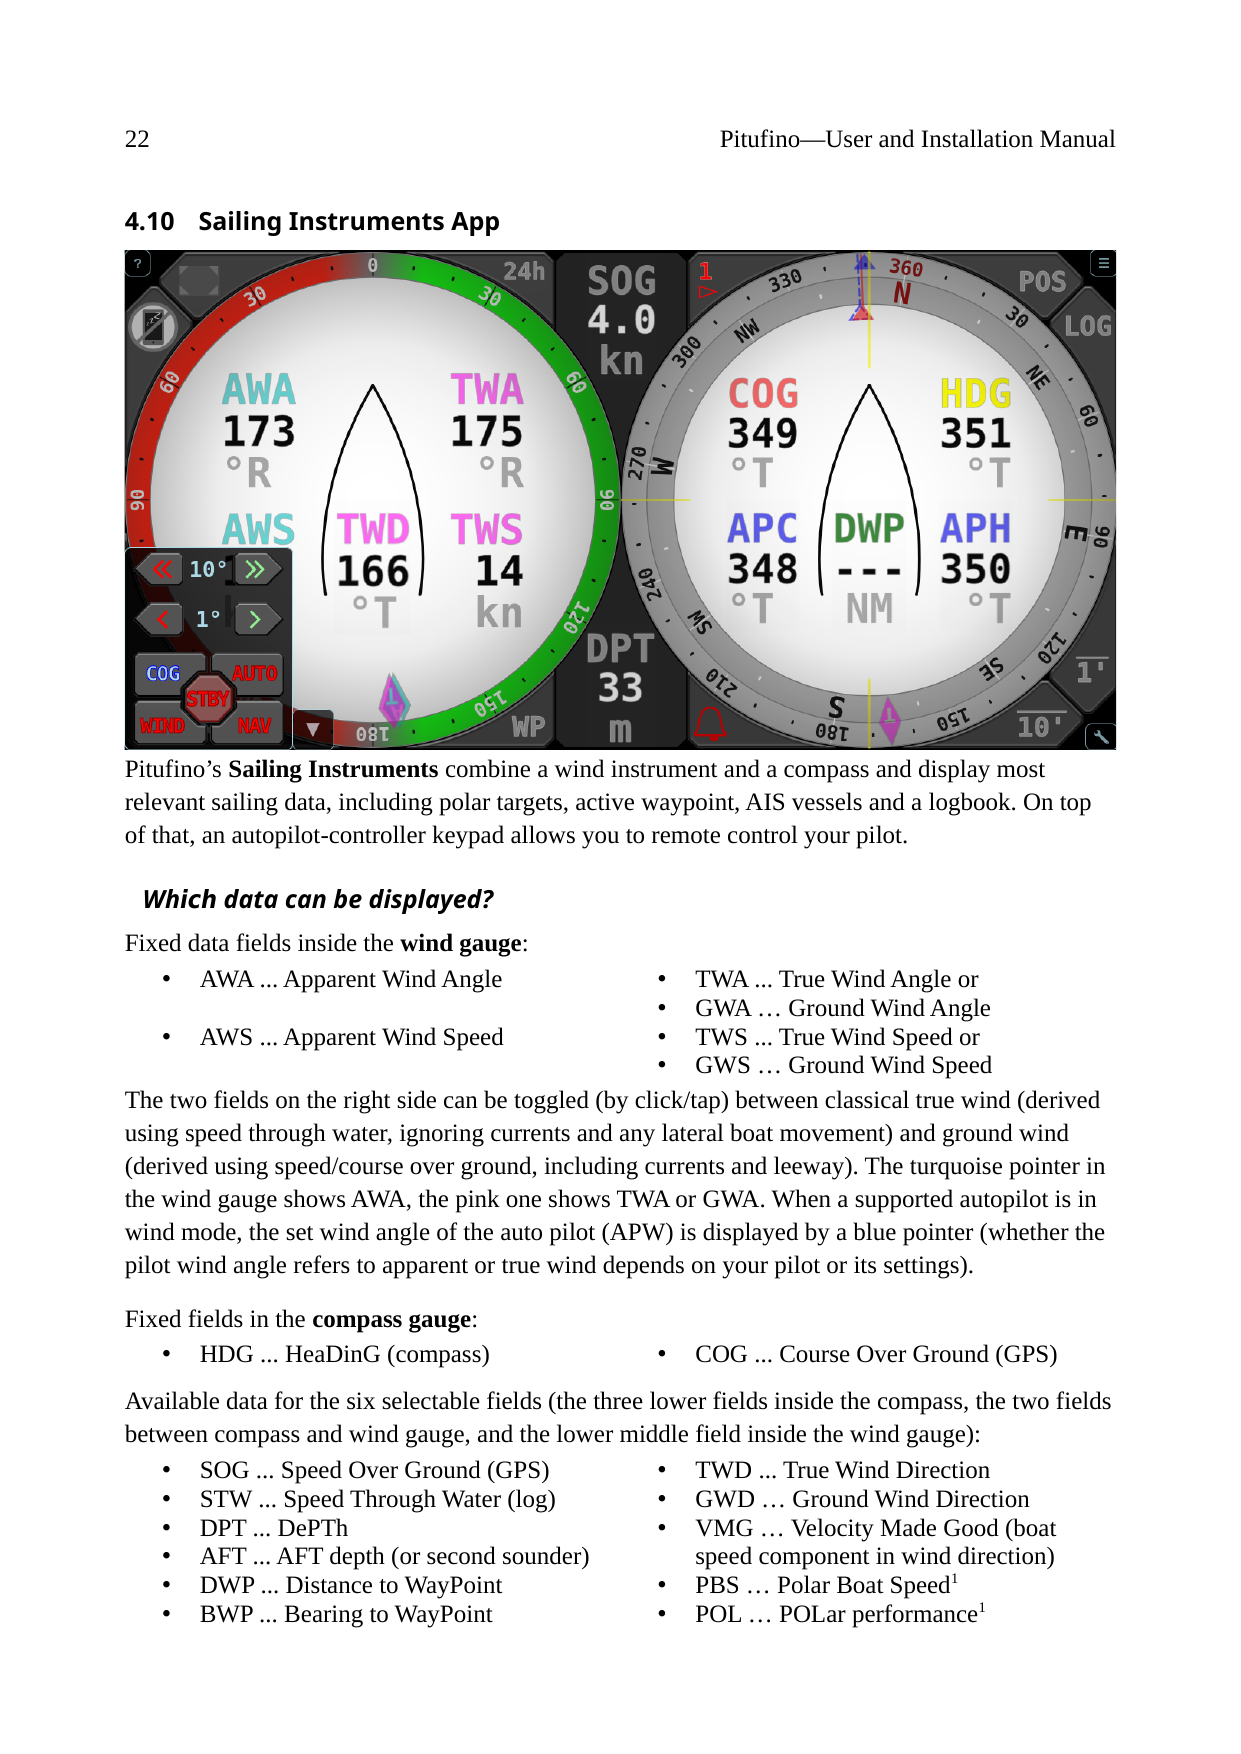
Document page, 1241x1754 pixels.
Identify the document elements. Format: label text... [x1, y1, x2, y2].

table_header SOG ... Speed Over Ground (GPS) [125, 1455, 620, 1484]
table_cell DWP ... Distance to WayPoint [125, 1570, 620, 1599]
table_header AWA ... Apparent Wind Angle [125, 964, 620, 1022]
table_cell GWD … Ground Wind Direction [620, 1484, 1116, 1513]
subtitle Sailing Instruments App [124, 204, 1116, 238]
table_header TWD ... True Wind Direction [620, 1455, 1116, 1484]
text Fixed data fields inside the wind gauge: [124, 928, 1116, 957]
text Fixed fields in the compass gauge: [124, 1304, 1116, 1332]
table_cell DPT ... DePTh AFT ... AFT depth (or second sounder) [125, 1513, 620, 1570]
table_cell TWS ... True Wind Speed or GWS … Ground Wind Speed [620, 1022, 1116, 1079]
table_cell PBS … Polar Boat Speed1 [620, 1570, 1116, 1599]
table_header TWA ... True Wind Angle or GWA … Ground Wind Angle [620, 964, 1116, 1022]
table_header COG ... Course Over Ground (GPS) [620, 1340, 1116, 1386]
table_cell VMG … Velocity Made Good (boat speed component in wind direction) [620, 1513, 1116, 1570]
table_header HDG ... HeaDinG (compass) [125, 1340, 620, 1386]
text Available data for the six selectable fields (the three lower fields inside the compass, the two fields between compass and wind gauge, and the lower middle field inside the wind gauge): [124, 1386, 1116, 1448]
table_cell AWS ... Apparent Wind Speed [125, 1022, 620, 1079]
text The two fields on the right side can be toggled (by click/tap) between classical true wind (derived using speed through water, ignoring currents and any lateral boat movement) and ground wind (derived using speed/course over ground, including currents and leeway). The turquoise pointer in the wind gauge shows AWA, the pink one shows TWA or GWA. When a supported autopilot is in wind mode, the set wind angle of the auto pilot (APW) is displayed by a blue pointer (whether the pilot wind angle refers to apparent or true wind depends on your pilot or its settings). [124, 1085, 1116, 1279]
table_cell BWP ... Bearing to WayPoint [125, 1599, 620, 1628]
picture [124, 250, 1117, 750]
text Pitufino’s Sailing Instruments combine a wind instrument and a compass and display most relevant sailing data, including polar targets, active waypoint, AIS vessels and a logbook. On top of that, an autopilot-controller keypad allows you to remote control your pilot. [124, 750, 1116, 848]
subtitle Which data can be displayed? [142, 882, 1116, 916]
table_cell STW ... Speed Through Water (log) [125, 1484, 620, 1513]
table_cell POL … POLar performance1 [620, 1599, 1116, 1628]
